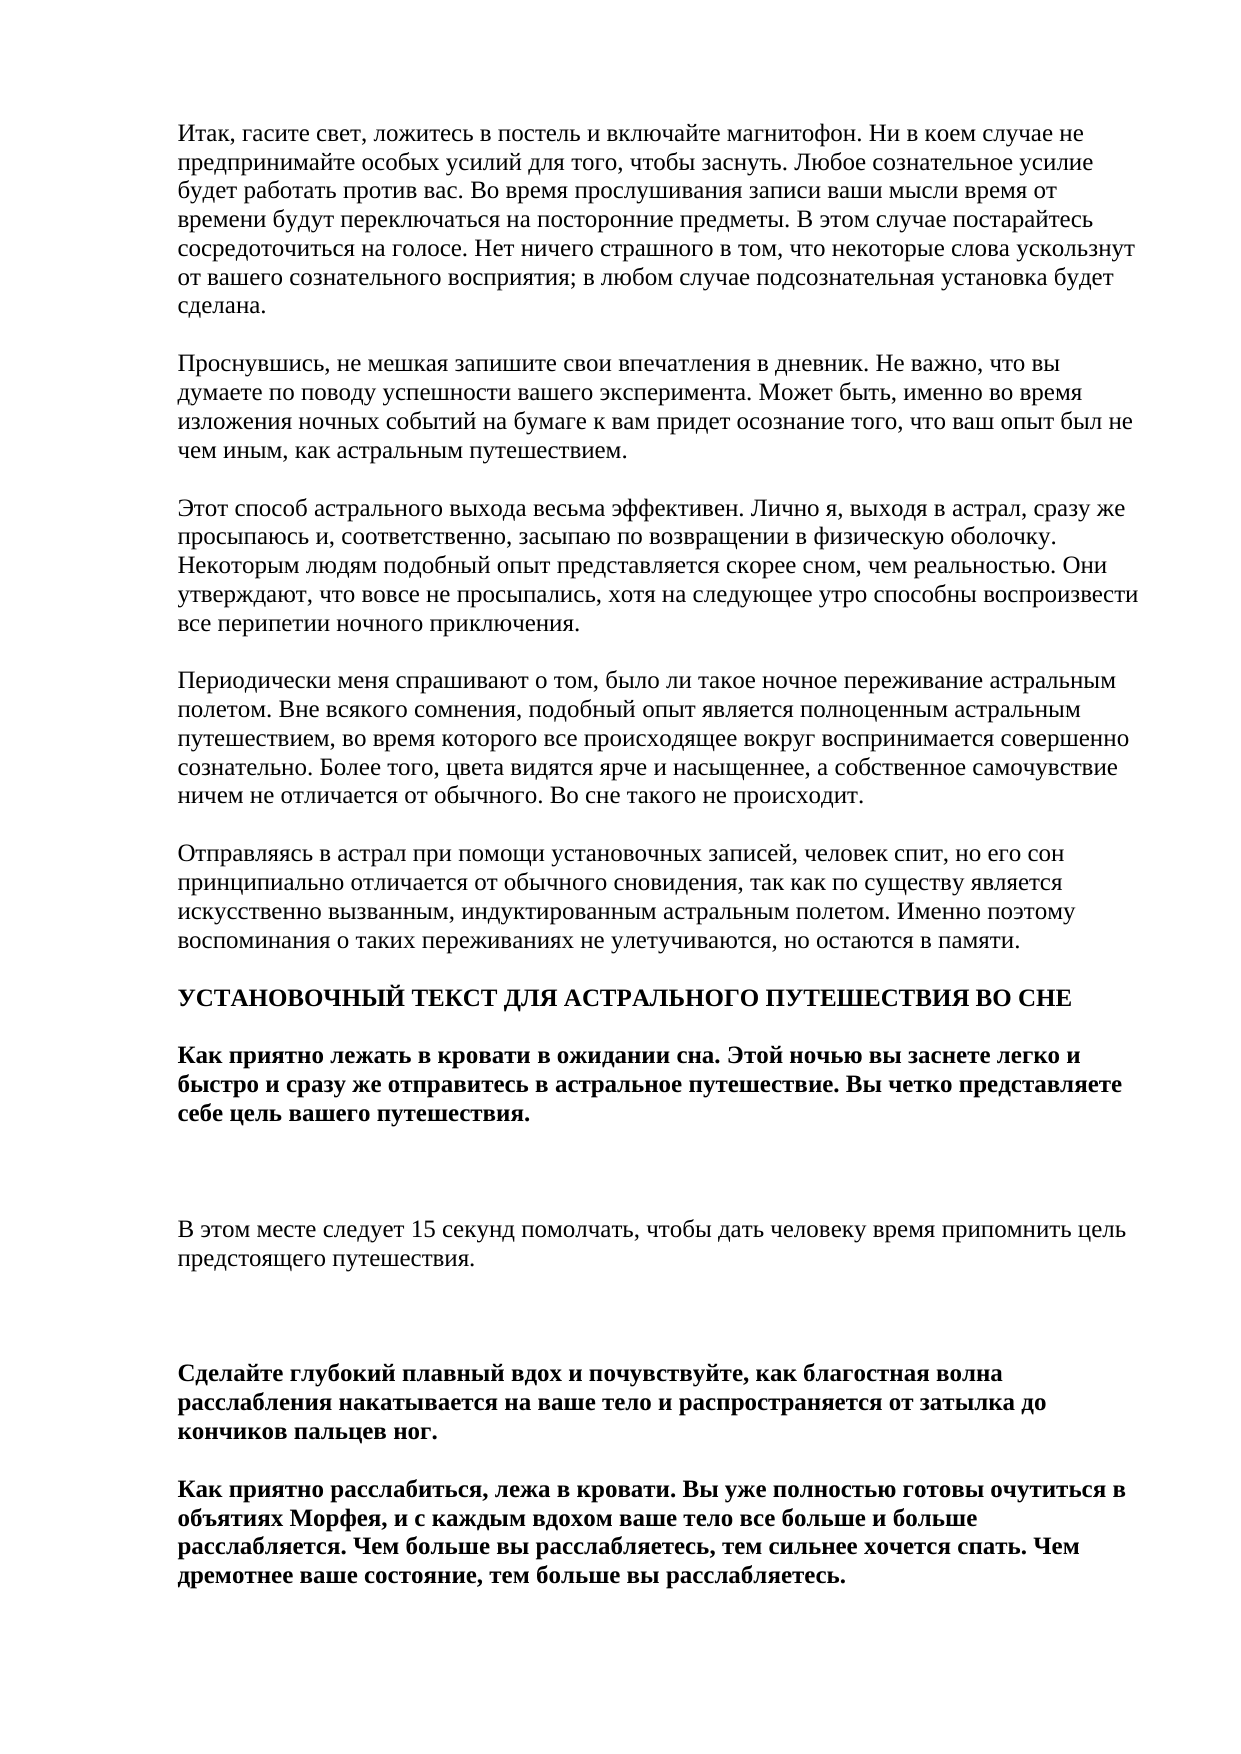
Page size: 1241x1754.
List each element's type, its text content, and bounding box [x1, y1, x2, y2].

text Проснувшись, не мешкая запишите свои впечатления в дневник. Не важно, что вы думаете по поводу успешности вашего эксперимента. Может быть, именно во время изложения ночных событий на бумаге к вам придет осознание того, что ваш опыт был не чем иным, как астральным путешествием. [177, 348, 1152, 463]
text Отправляясь в астрал при помощи установочных записей, человек спит, но его сон принципиально отличается от обычного сновидения, так как по существу является искусственно вызванным, индуктированным астральным полетом. Именно поэтому воспоминания о таких переживаниях не улетучиваются, но остаются в памяти. [177, 838, 1152, 953]
text В этом месте следует 15 секунд помолчать, чтобы дать человеку время припомнить цель предстоящего путешествия. [177, 1214, 1152, 1271]
subtitle УСТАНОВОЧНЫЙ ТЕКСТ ДЛЯ АСТРАЛЬНОГО ПУТЕШЕСТВИЯ ВО СНЕ [177, 983, 1152, 1011]
text Периодически меня спрашивают о том, было ли такое ночное переживание астральным полетом. Вне всякого сомнения, подобный опыт является полноценным астральным путешествием, во время которого все происходящее вокруг воспринимается совершенно сознательно. Более того, цвета видятся ярче и насыщеннее, а собственное самочувствие ничем не отличается от обычного. Во сне такого не происходит. [177, 666, 1152, 809]
text Сделайте глубокий плавный вдох и почувствуйте, как благостная волна расслабления накатывается на ваше тело и распространяется от затылка до кончиков пальцев ног. [177, 1358, 1152, 1445]
text Как приятно расслабиться, лежа в кровати. Вы уже полностью готовы очутиться в объятиях Морфея, и с каждым вдохом ваше тело все больше и больше расслабляется. Чем больше вы расслабляетесь, тем сильнее хочется спать. Чем дремотнее ваше состояние, тем больше вы расслабляетесь. [177, 1474, 1152, 1589]
text Как приятно лежать в кровати в ожидании сна. Этой ночью вы заснете легко и быстро и сразу же отправитесь в астральное путешествие. Вы четко представляете себе цель вашего путешествия. [177, 1041, 1152, 1127]
text Итак, гасите свет, ложитесь в постель и включайте магнитофон. Ни в коем случае не предпринимайте особых усилий для того, чтобы заснуть. Любое сознательное усилие будет работать против вас. Во время прослушивания записи ваши мысли время от времени будут переключаться на посторонние предметы. В этом случае постарайтесь сосредоточиться на голосе. Нет ничего страшного в том, что некоторые слова ускользнут от вашего сознательного восприятия; в любом случае подсознательная установка будет сделана. [177, 118, 1152, 319]
text Этот способ астрального выхода весьма эффективен. Лично я, выходя в астрал, сразу же просыпаюсь и, соответственно, засыпаю по возвращении в физическую оболочку. Некоторым людям подобный опыт представляется скорее сном, чем реальностью. Они утверждают, что вовсе не просыпались, хотя на следующее утро способны воспроизвести все перипетии ночного приключения. [177, 493, 1152, 636]
